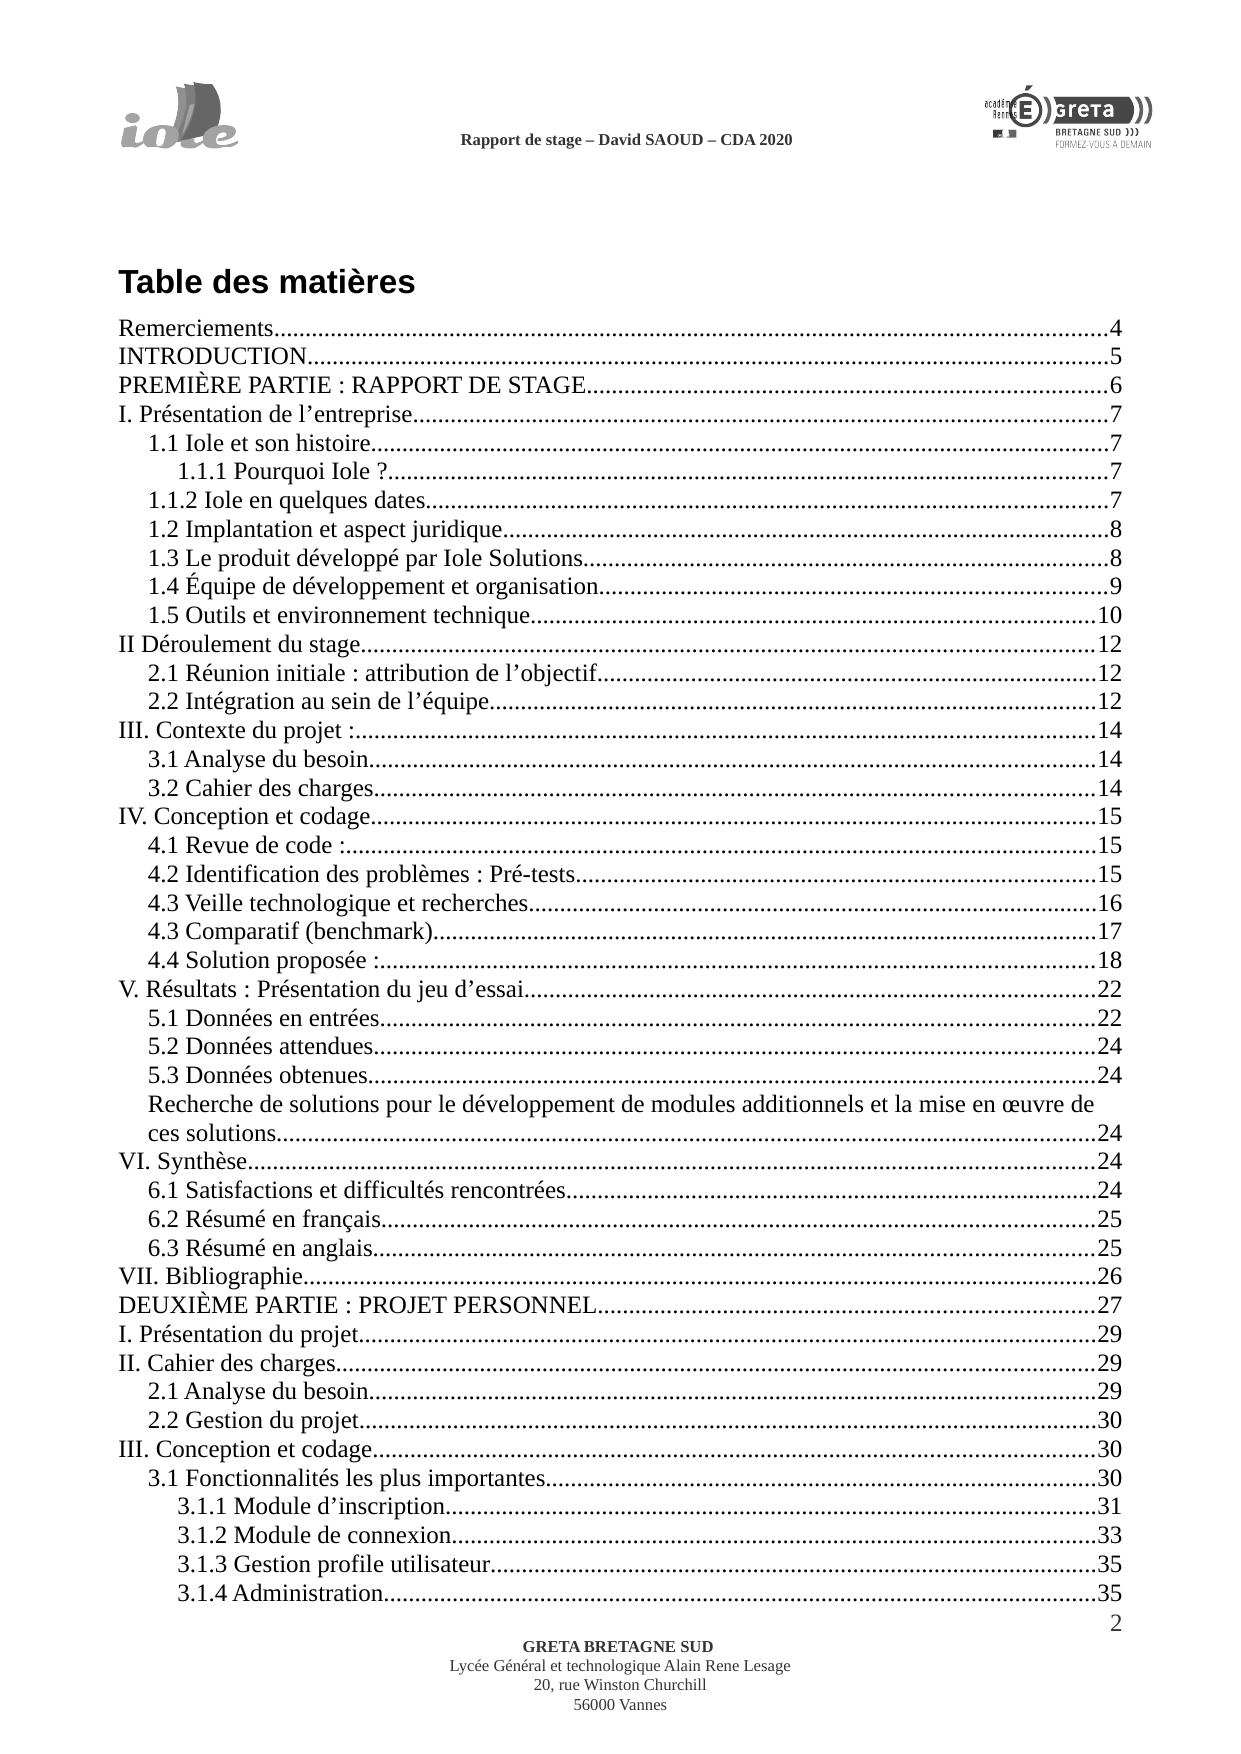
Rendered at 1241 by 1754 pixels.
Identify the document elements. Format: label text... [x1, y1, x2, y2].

text 6.1 Satisfactions et difficultés rencontrées 24 [148, 1175, 1122, 1204]
text 1.1 Iole et son histoire 7 [148, 428, 1122, 456]
text 2.2 Intégration au sein de l’équipe 12 [148, 686, 1122, 715]
text 3.1.1 Module d’inscription 31 [177, 1491, 1122, 1520]
text IV. Conception et codage 15 [118, 801, 1122, 830]
text Recherche de solutions pour le développement de modules additionnels et la mise en œuvre de ces solutions 24 [148, 1089, 1122, 1146]
text Remerciements 4 [118, 313, 1122, 341]
text 3.1.4 Administration 35 [177, 1578, 1122, 1606]
text 2.1 Analyse du besoin 29 [148, 1376, 1122, 1405]
subtitle Table des matières [118, 262, 1122, 300]
text VII. Bibliographie 26 [118, 1261, 1122, 1290]
text 1.2 Implantation et aspect juridique 8 [148, 514, 1122, 543]
text VI. Synthèse 24 [118, 1146, 1122, 1175]
text 3.1.2 Module de connexion 33 [177, 1520, 1122, 1549]
text 3.1 Analyse du besoin 14 [148, 744, 1122, 773]
text V. Résultats : Présentation du jeu d’essai 22 [118, 974, 1122, 1003]
text 3.1 Fonctionnalités les plus importantes 30 [148, 1463, 1122, 1491]
text I. Présentation du projet 29 [118, 1319, 1122, 1348]
text III. Conception et codage 30 [118, 1434, 1122, 1463]
text 4.3 Veille technologique et recherches 16 [148, 888, 1122, 916]
text PREMIÈRE PARTIE : RAPPORT DE STAGE 6 [118, 370, 1122, 399]
text 3.2 Cahier des charges 14 [148, 773, 1122, 801]
text 1.4 Équipe de développement et organisation 9 [148, 571, 1122, 600]
text I. Présentation de l’entreprise 7 [118, 399, 1122, 428]
text 1.5 Outils et environnement technique 10 [148, 600, 1122, 629]
text INTRODUCTION 5 [118, 341, 1122, 370]
text 6.3 Résumé en anglais 25 [148, 1233, 1122, 1261]
text 1.1.1 Pourquoi Iole ? 7 [177, 456, 1122, 485]
text II. Cahier des charges 29 [118, 1348, 1122, 1376]
text 6.2 Résumé en français 25 [148, 1204, 1122, 1233]
text 4.4 Solution proposée : 18 [148, 945, 1122, 974]
text 4.1 Revue de code : 15 [148, 830, 1122, 859]
text 2.2 Gestion du projet 30 [148, 1405, 1122, 1434]
text 5.2 Données attendues 24 [148, 1031, 1122, 1060]
text 1.3 Le produit développé par Iole Solutions 8 [148, 543, 1122, 571]
text 3.1.3 Gestion profile utilisateur 35 [177, 1549, 1122, 1578]
text 1.1.2 Iole en quelques dates 7 [148, 485, 1122, 514]
text 2.1 Réunion initiale : attribution de l’objectif 12 [148, 658, 1122, 686]
text DEUXIÈME PARTIE : PROJET PERSONNEL 27 [118, 1290, 1122, 1319]
text III. Contexte du projet : 14 [118, 715, 1122, 744]
text 4.3 Comparatif (benchmark) 17 [148, 916, 1122, 945]
text 5.1 Données en entrées 22 [148, 1003, 1122, 1031]
text 5.3 Données obtenues 24 [148, 1060, 1122, 1089]
text 4.2 Identification des problèmes : Pré-tests 15 [148, 859, 1122, 888]
text II Déroulement du stage 12 [118, 629, 1122, 658]
